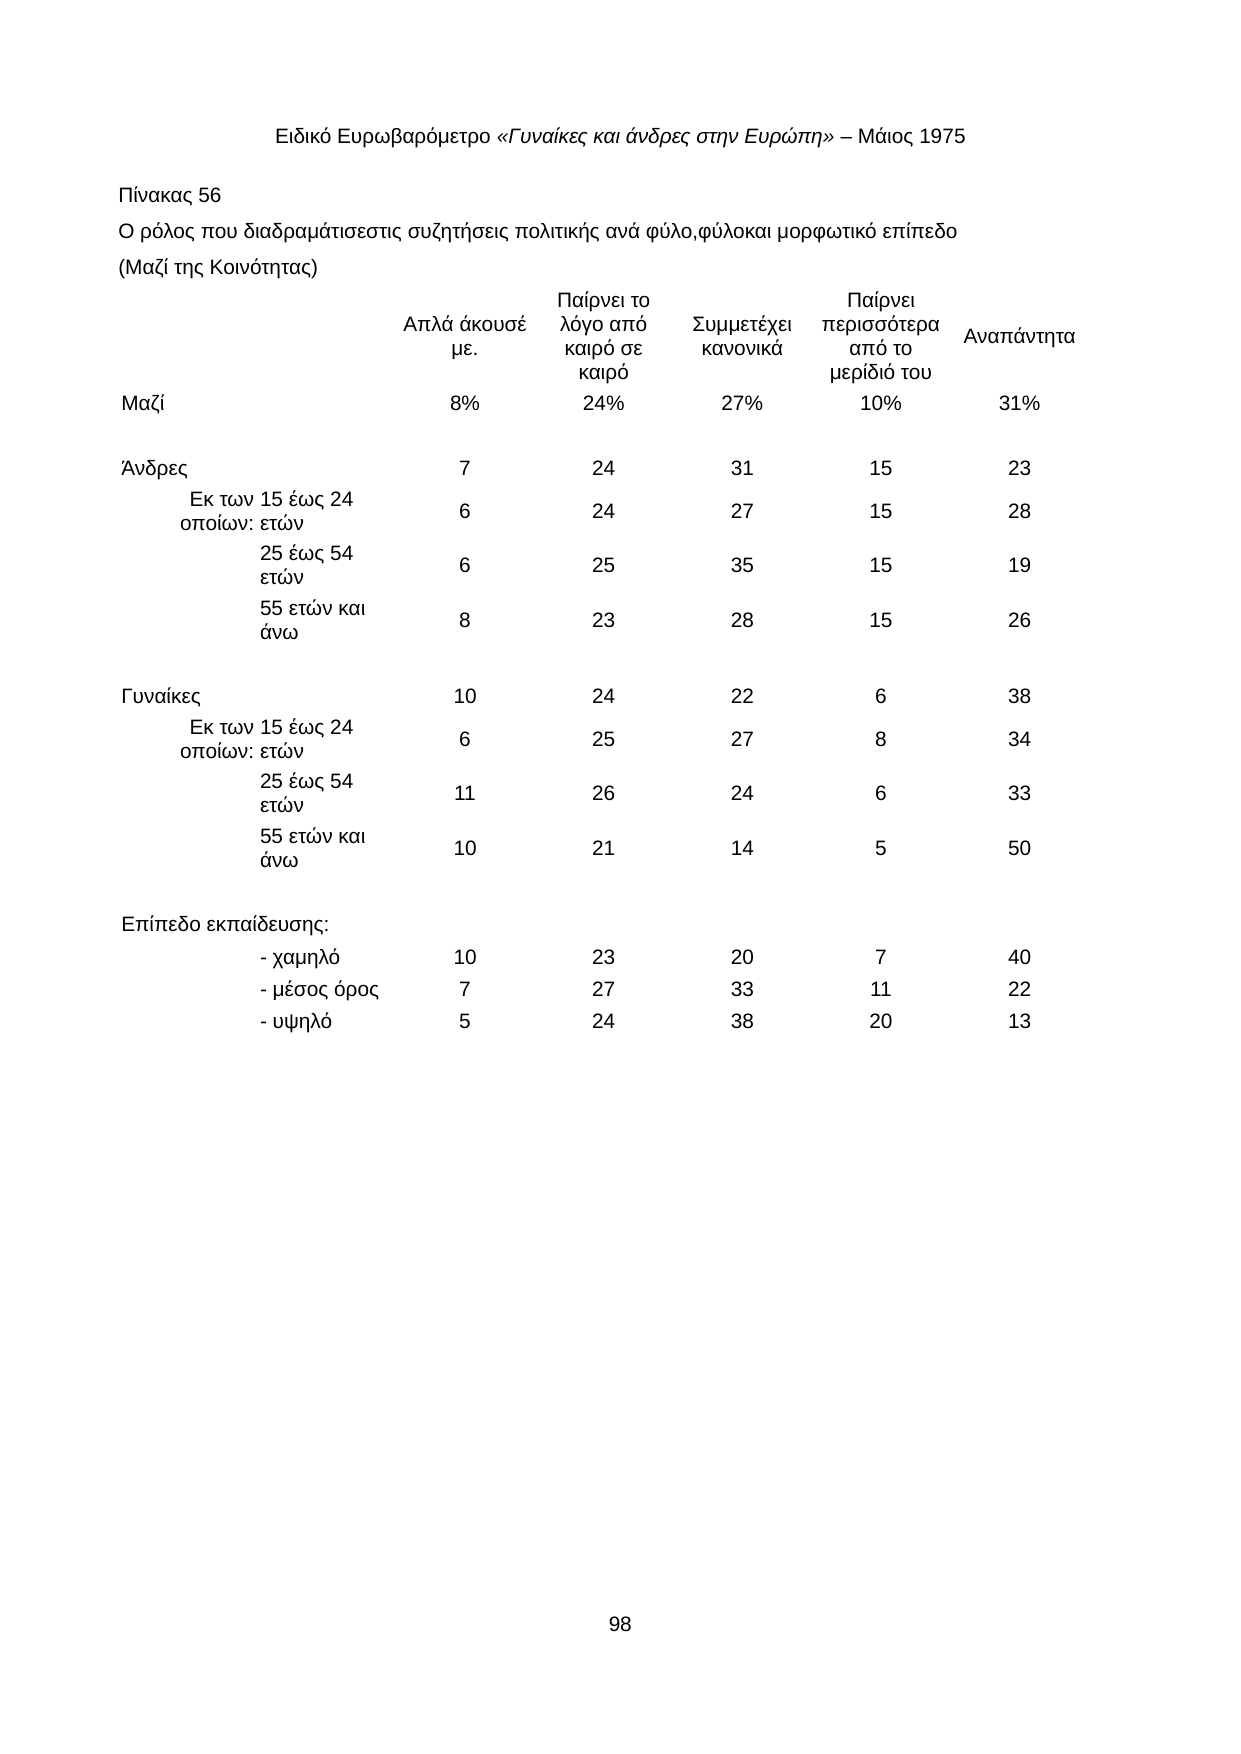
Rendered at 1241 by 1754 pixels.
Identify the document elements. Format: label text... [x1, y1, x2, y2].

table_header Συμμετέχει κανονικά [673, 284, 811, 387]
table_cell [257, 419, 395, 452]
table_header Παίρνει περισσότερα από το μερίδιό του [811, 284, 950, 387]
table_cell 28 [673, 592, 811, 647]
table_cell [534, 908, 673, 940]
table_cell [950, 876, 1089, 908]
table_cell 7 [811, 940, 950, 973]
table_cell 25 έως 54 ετών [257, 538, 395, 592]
table_cell 20 [811, 1005, 950, 1038]
table_cell 23 [950, 452, 1089, 484]
table_cell 24 [534, 680, 673, 712]
table_cell 25 έως 54 ετών [257, 766, 395, 820]
table_cell 7 [395, 452, 534, 484]
table_cell 50 [950, 820, 1089, 876]
table_cell Εκ των οποίων: [118, 712, 257, 766]
table_cell 7 [395, 973, 534, 1005]
table_cell [811, 908, 950, 940]
table_cell [673, 876, 811, 908]
table_cell 22 [673, 680, 811, 712]
table_cell [257, 876, 395, 908]
table_cell 35 [673, 538, 811, 592]
table_cell [257, 452, 395, 484]
table_cell 24 [534, 484, 673, 538]
table_cell 27% [673, 387, 811, 419]
table_cell [118, 876, 257, 908]
table_cell 15 [811, 452, 950, 484]
table_cell [118, 648, 257, 680]
table_cell 15 [811, 484, 950, 538]
table_cell 33 [673, 973, 811, 1005]
text Πίνακας 56 [118, 183, 1122, 207]
table_cell 8% [395, 387, 534, 419]
table_cell 15 [811, 592, 950, 647]
table_cell 20 [673, 940, 811, 973]
table_cell [257, 387, 395, 419]
table_cell 5 [395, 1005, 534, 1038]
table_cell 5 [811, 820, 950, 876]
table_cell [534, 876, 673, 908]
table_cell 24 [534, 1005, 673, 1038]
table_cell [118, 940, 257, 973]
table_cell [811, 419, 950, 452]
table_cell [395, 908, 534, 940]
table_cell 27 [673, 712, 811, 766]
table_cell 38 [673, 1005, 811, 1038]
table_cell [118, 419, 257, 452]
table_cell Γυναίκες [118, 680, 257, 712]
table_cell 34 [950, 712, 1089, 766]
table_cell [811, 876, 950, 908]
table_cell [118, 538, 257, 592]
table_cell [118, 820, 257, 876]
table_cell 15 έως 24 ετών [257, 484, 395, 538]
table_header Παίρνει το λόγο από καιρό σε καιρό [534, 284, 673, 387]
table_header [257, 284, 395, 387]
table_cell [118, 973, 257, 1005]
table_cell [950, 648, 1089, 680]
table_cell 6 [395, 538, 534, 592]
table_cell 6 [395, 484, 534, 538]
table_header Απλά άκουσέ με. [395, 284, 534, 387]
text (Μαζί της Κοινότητας) [118, 254, 1122, 278]
table_cell 22 [950, 973, 1089, 1005]
table_cell 55 ετών και άνω [257, 592, 395, 647]
table_cell [118, 1005, 257, 1038]
table_cell 11 [811, 973, 950, 1005]
table_cell 26 [950, 592, 1089, 647]
table_cell [395, 419, 534, 452]
table_cell [118, 766, 257, 820]
table_cell - μέσος όρος [257, 973, 395, 1005]
table_cell 8 [395, 592, 534, 647]
table_cell 19 [950, 538, 1089, 592]
table_cell 21 [534, 820, 673, 876]
table_cell [673, 419, 811, 452]
table_cell 23 [534, 940, 673, 973]
table_cell [950, 908, 1089, 940]
table_cell 28 [950, 484, 1089, 538]
table_cell [673, 648, 811, 680]
table_cell - υψηλό [257, 1005, 395, 1038]
table_cell 13 [950, 1005, 1089, 1038]
table_cell 10 [395, 820, 534, 876]
table_cell 15 [811, 538, 950, 592]
table_cell 8 [811, 712, 950, 766]
table_cell 55 ετών και άνω [257, 820, 395, 876]
table_cell 31 [673, 452, 811, 484]
table_cell - χαμηλό [257, 940, 395, 973]
table_cell 27 [673, 484, 811, 538]
table_cell Άνδρες [118, 452, 257, 484]
table_cell Μαζί [118, 387, 257, 419]
table_cell 23 [534, 592, 673, 647]
table_cell 6 [811, 766, 950, 820]
table_cell 24 [534, 452, 673, 484]
table_cell Επίπεδο εκπαίδευσης: [118, 908, 395, 940]
table_cell [534, 419, 673, 452]
table_header [118, 284, 257, 387]
table_cell [950, 419, 1089, 452]
table_cell [395, 648, 534, 680]
table_cell 31% [950, 387, 1089, 419]
table_cell 24 [673, 766, 811, 820]
table_cell 6 [811, 680, 950, 712]
table_cell 38 [950, 680, 1089, 712]
table_cell 40 [950, 940, 1089, 973]
table_cell [395, 876, 534, 908]
table_cell [257, 680, 395, 712]
table_cell 14 [673, 820, 811, 876]
table_cell 11 [395, 766, 534, 820]
table_cell 25 [534, 712, 673, 766]
table_cell 25 [534, 538, 673, 592]
table_cell 33 [950, 766, 1089, 820]
table_cell 10% [811, 387, 950, 419]
table_header Αναπάντητα [950, 284, 1089, 387]
table_cell [811, 648, 950, 680]
table_cell 26 [534, 766, 673, 820]
table_cell [534, 648, 673, 680]
table_cell Εκ των οποίων: [118, 484, 257, 538]
text Ο ρόλος που διαδραμάτισεστις συζητήσεις πολιτικής ανά φύλο,φύλοκαι μορφωτικό επίπεδο [118, 219, 1122, 243]
table_cell [118, 592, 257, 647]
table_cell 24% [534, 387, 673, 419]
table_cell [257, 648, 395, 680]
table_cell 27 [534, 973, 673, 1005]
table_cell 6 [395, 712, 534, 766]
table_cell 10 [395, 680, 534, 712]
table_cell 10 [395, 940, 534, 973]
table_cell 15 έως 24 ετών [257, 712, 395, 766]
table_cell [673, 908, 811, 940]
